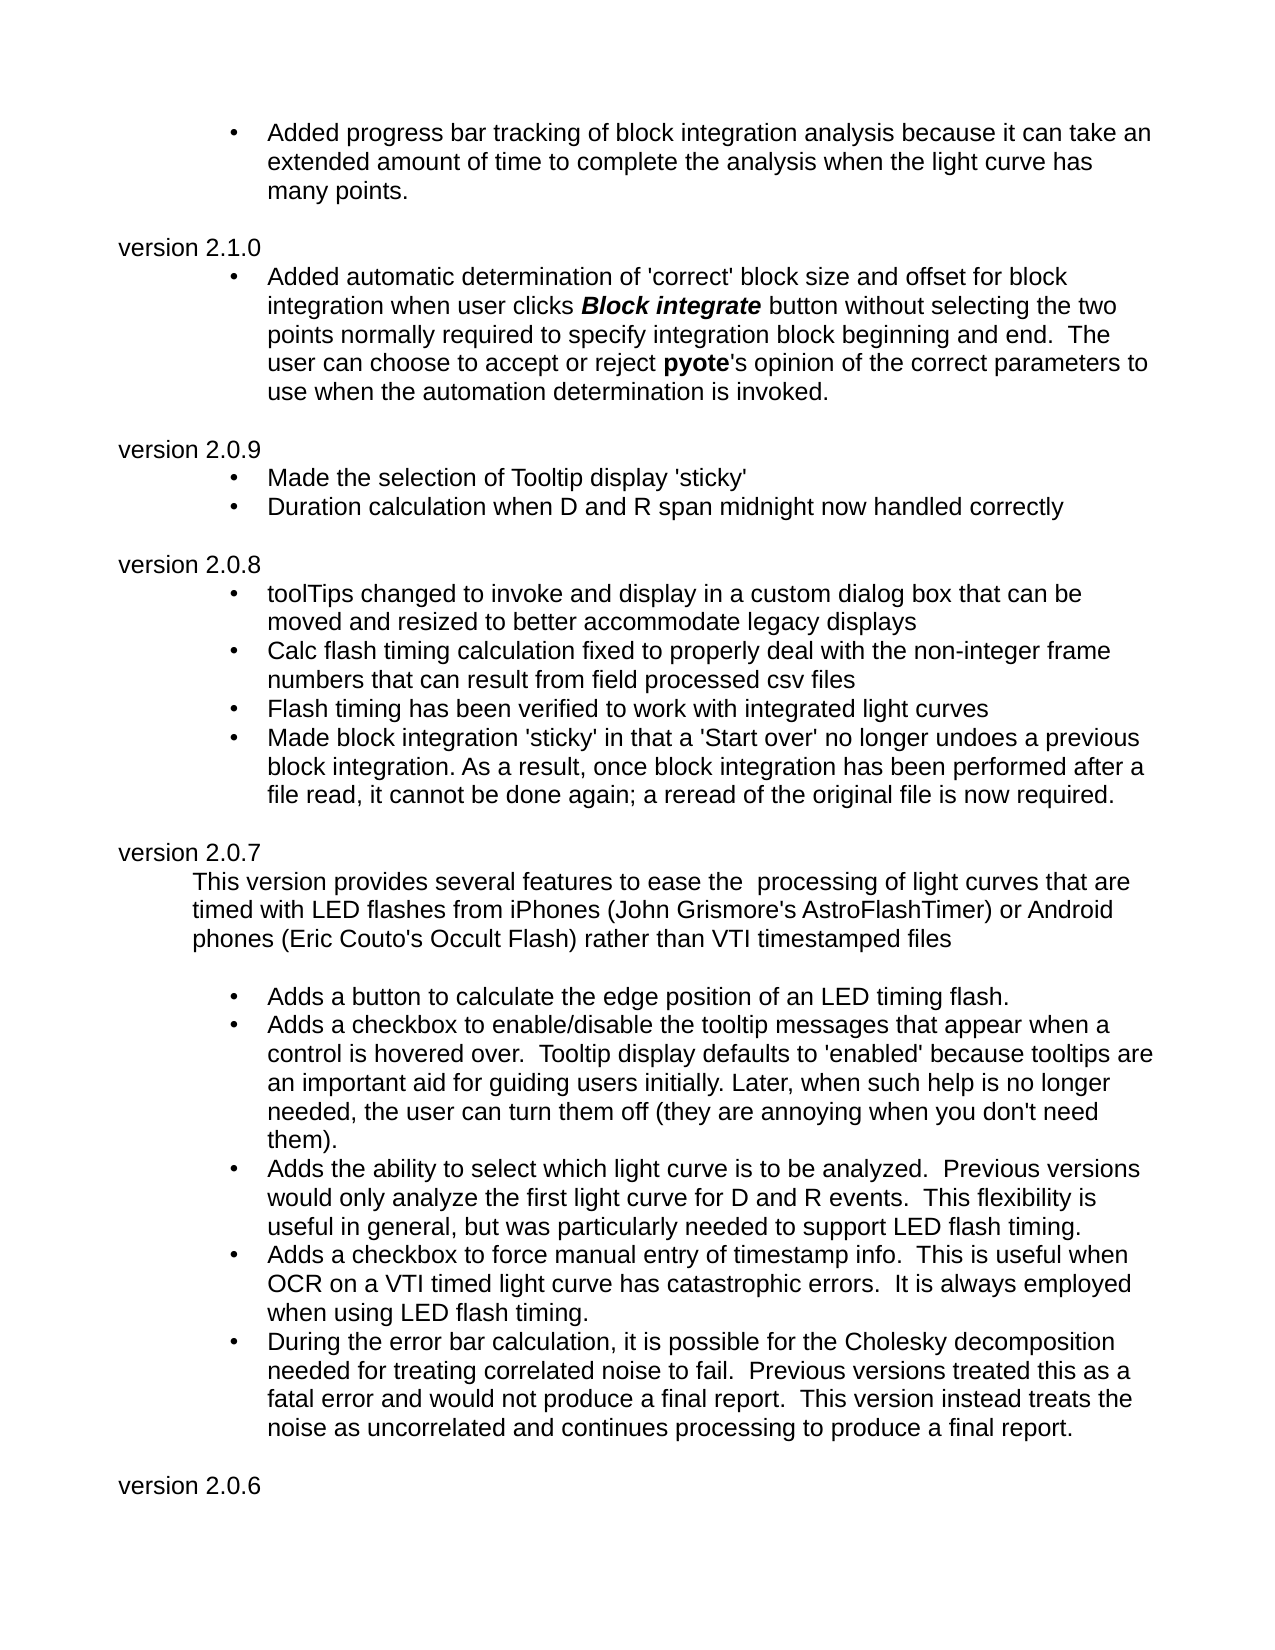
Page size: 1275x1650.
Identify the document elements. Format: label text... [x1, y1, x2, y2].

list Calc flash timing calculation fixed to properly deal with the non-integer frame numbers that can result from field processed csv files [229, 636, 1157, 694]
text version 2.0.9 [118, 434, 1157, 463]
list Made block integration 'sticky' in that a 'Start over' no longer undoes a previous block integration. As a result, once block integration has been performed after a file read, it cannot be done again; a reread of the original file is now required. [229, 723, 1157, 838]
list Added automatic determination of 'correct' block size and offset for block integration when user clicks Block integrate button without selecting the two points normally required to specify integration block beginning and end. The user can choose to accept or reject pyote's opinion of the correct parameters to use when the automation determination is invoked. [229, 262, 1157, 434]
text version 2.1.0 [118, 233, 1157, 262]
text This version provides several features to ease the processing of light curves that are timed with LED flashes from iPhones (John Grismore's AstroFlashTimer) or Android phones (Eric Couto's Occult Flash) rather than VTI timestamped files [192, 866, 1157, 953]
list Adds a button to calculate the edge position of an LED timing flash. [229, 981, 1157, 1010]
list Adds a checkbox to force manual entry of timestamp info. This is useful when OCR on a VTI timed light curve has catastrophic errors. It is always employed when using LED flash timing. [229, 1241, 1157, 1327]
list Made the selection of Tooltip display 'sticky' [229, 463, 1157, 492]
text version 2.0.6 [118, 1471, 1157, 1499]
text version 2.0.8 [118, 550, 1157, 578]
list toolTips changed to invoke and display in a custom dialog box that can be moved and resized to better accommodate legacy displays [229, 578, 1157, 636]
text version 2.0.7 [118, 838, 1157, 866]
list Added progress bar tracking of block integration analysis because it can take an extended amount of time to complete the analysis when the light curve has many points. [229, 118, 1157, 233]
list Adds a checkbox to enable/disable the tooltip messages that appear when a control is hovered over. Tooltip display defaults to 'enabled' because tooltips are an important aid for guiding users initially. Later, when such help is no longer needed, the user can turn them off (they are annoying when you don't need them). [229, 1010, 1157, 1154]
list During the error bar calculation, it is possible for the Cholesky decomposition needed for treating correlated noise to fail. Previous versions treated this as a fatal error and would not produce a final report. This version instead treats the noise as uncorrelated and continues processing to produce a final report. [229, 1327, 1157, 1442]
list Duration calculation when D and R span midnight now handled correctly [229, 492, 1157, 521]
list Flash timing has been verified to work with integrated light curves [229, 694, 1157, 723]
list Adds the ability to select which light curve is to be analyzed. Previous versions would only analyze the first light curve for D and R events. This flexibility is useful in general, but was particularly needed to support LED flash timing. [229, 1154, 1157, 1241]
